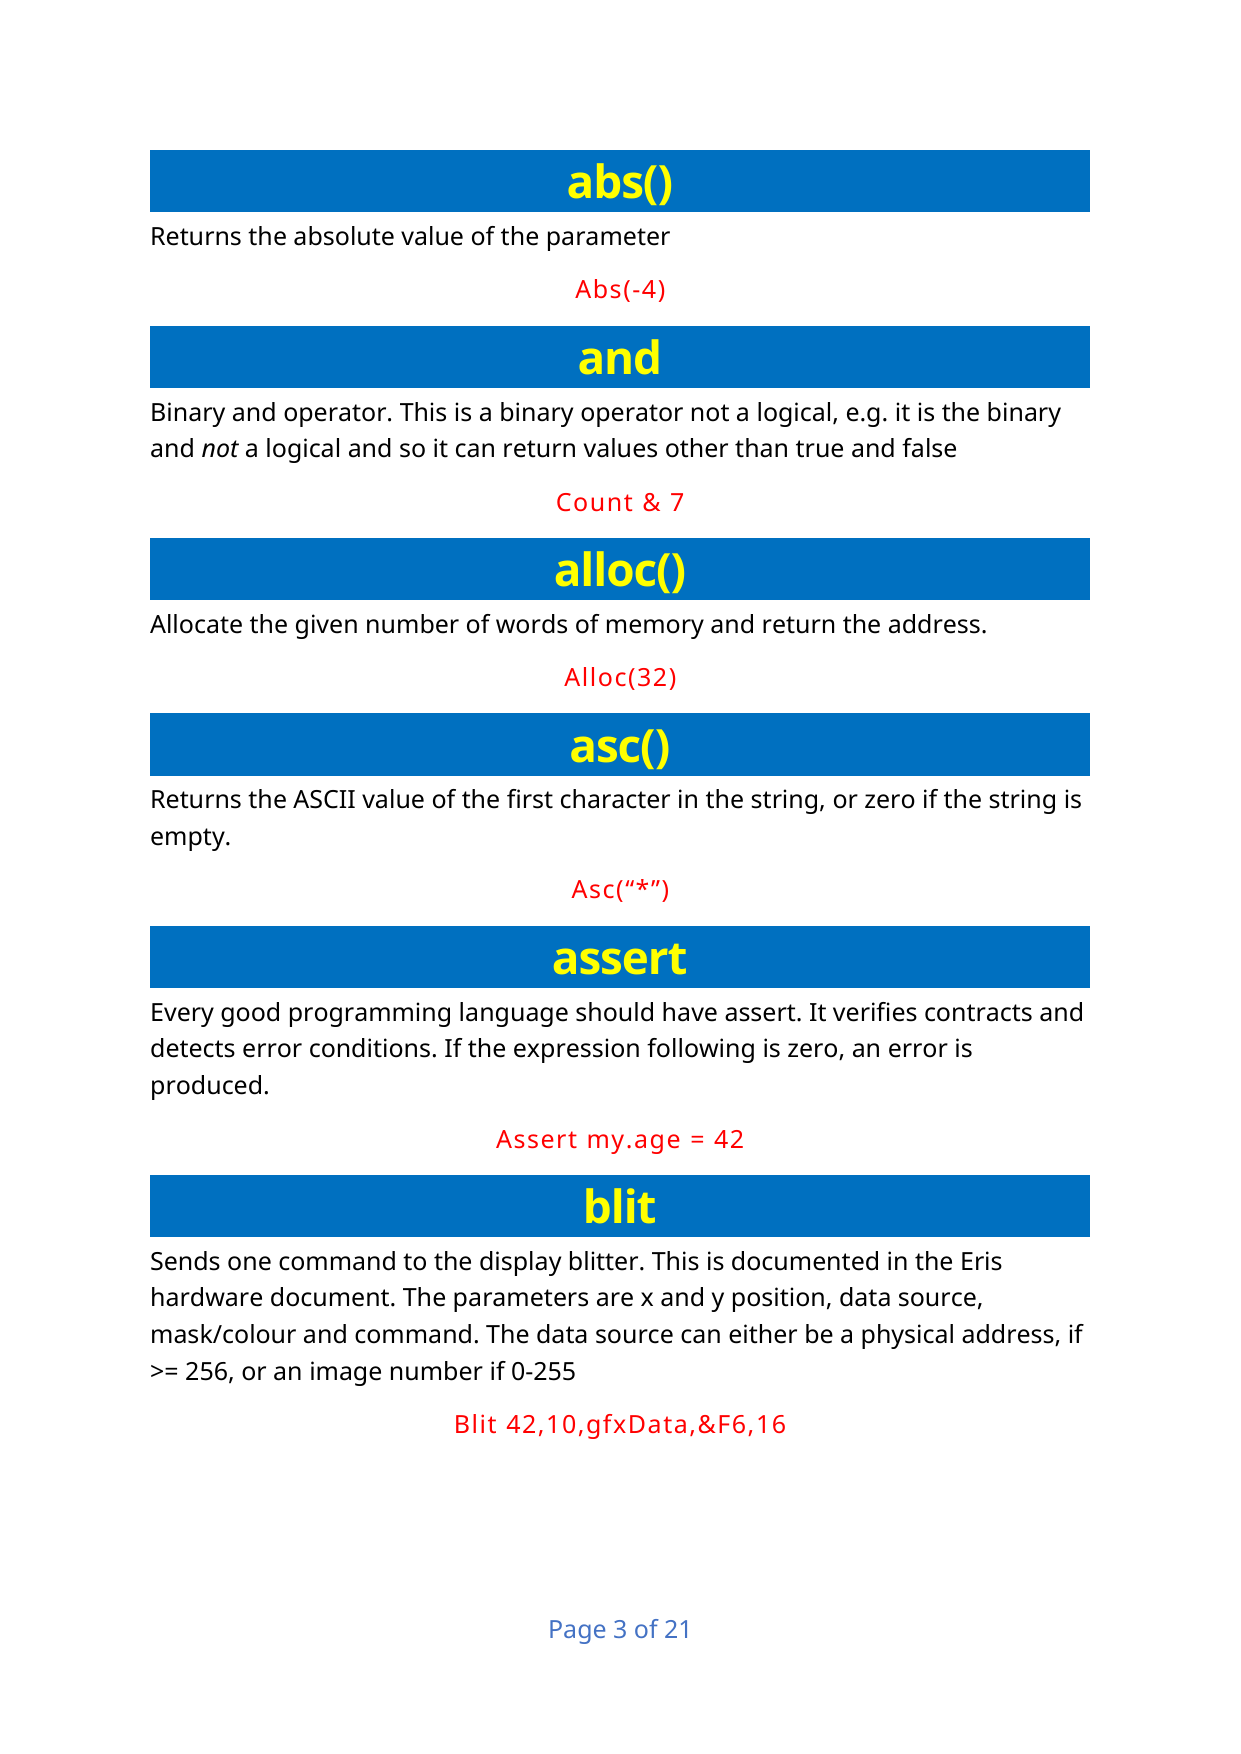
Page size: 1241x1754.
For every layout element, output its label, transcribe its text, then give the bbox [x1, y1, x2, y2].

title blit [150, 1175, 1090, 1237]
text Every good programming language should have assert. It verifies contracts and detects error conditions. If the expression following is zero, an error is produced. [150, 994, 1090, 1102]
text Allocate the given number of words of memory and return the address. [150, 606, 1090, 641]
text Returns the absolute value of the parameter [150, 219, 1090, 253]
title asc() [150, 713, 1090, 776]
title and [150, 326, 1090, 388]
subtitle Alloc(32) [150, 660, 1090, 694]
title alloc() [150, 538, 1090, 600]
subtitle Blit 42,10,gfxData,&F6,16 [150, 1407, 1090, 1441]
subtitle Assert my.age = 42 [150, 1121, 1090, 1155]
text Sends one command to the display blitter. This is documented in the Eris hardware document. The parameters are x and y position, data source, mask/colour and command. The data source can either be a physical address, if >= 256, or an image number if 0-255 [150, 1243, 1090, 1388]
text Returns the ASCII value of the first character in the string, or zero if the string is empty. [150, 782, 1090, 853]
title assert [150, 926, 1090, 988]
text Binary and operator. This is a binary operator not a logical, e.g. it is the binary and not a logical and so it can return values other than true and false [150, 394, 1090, 465]
subtitle Abs(-4) [150, 272, 1090, 306]
title abs() [150, 150, 1090, 212]
subtitle Asc(“*”) [150, 872, 1090, 906]
subtitle Count & 7 [150, 484, 1090, 518]
